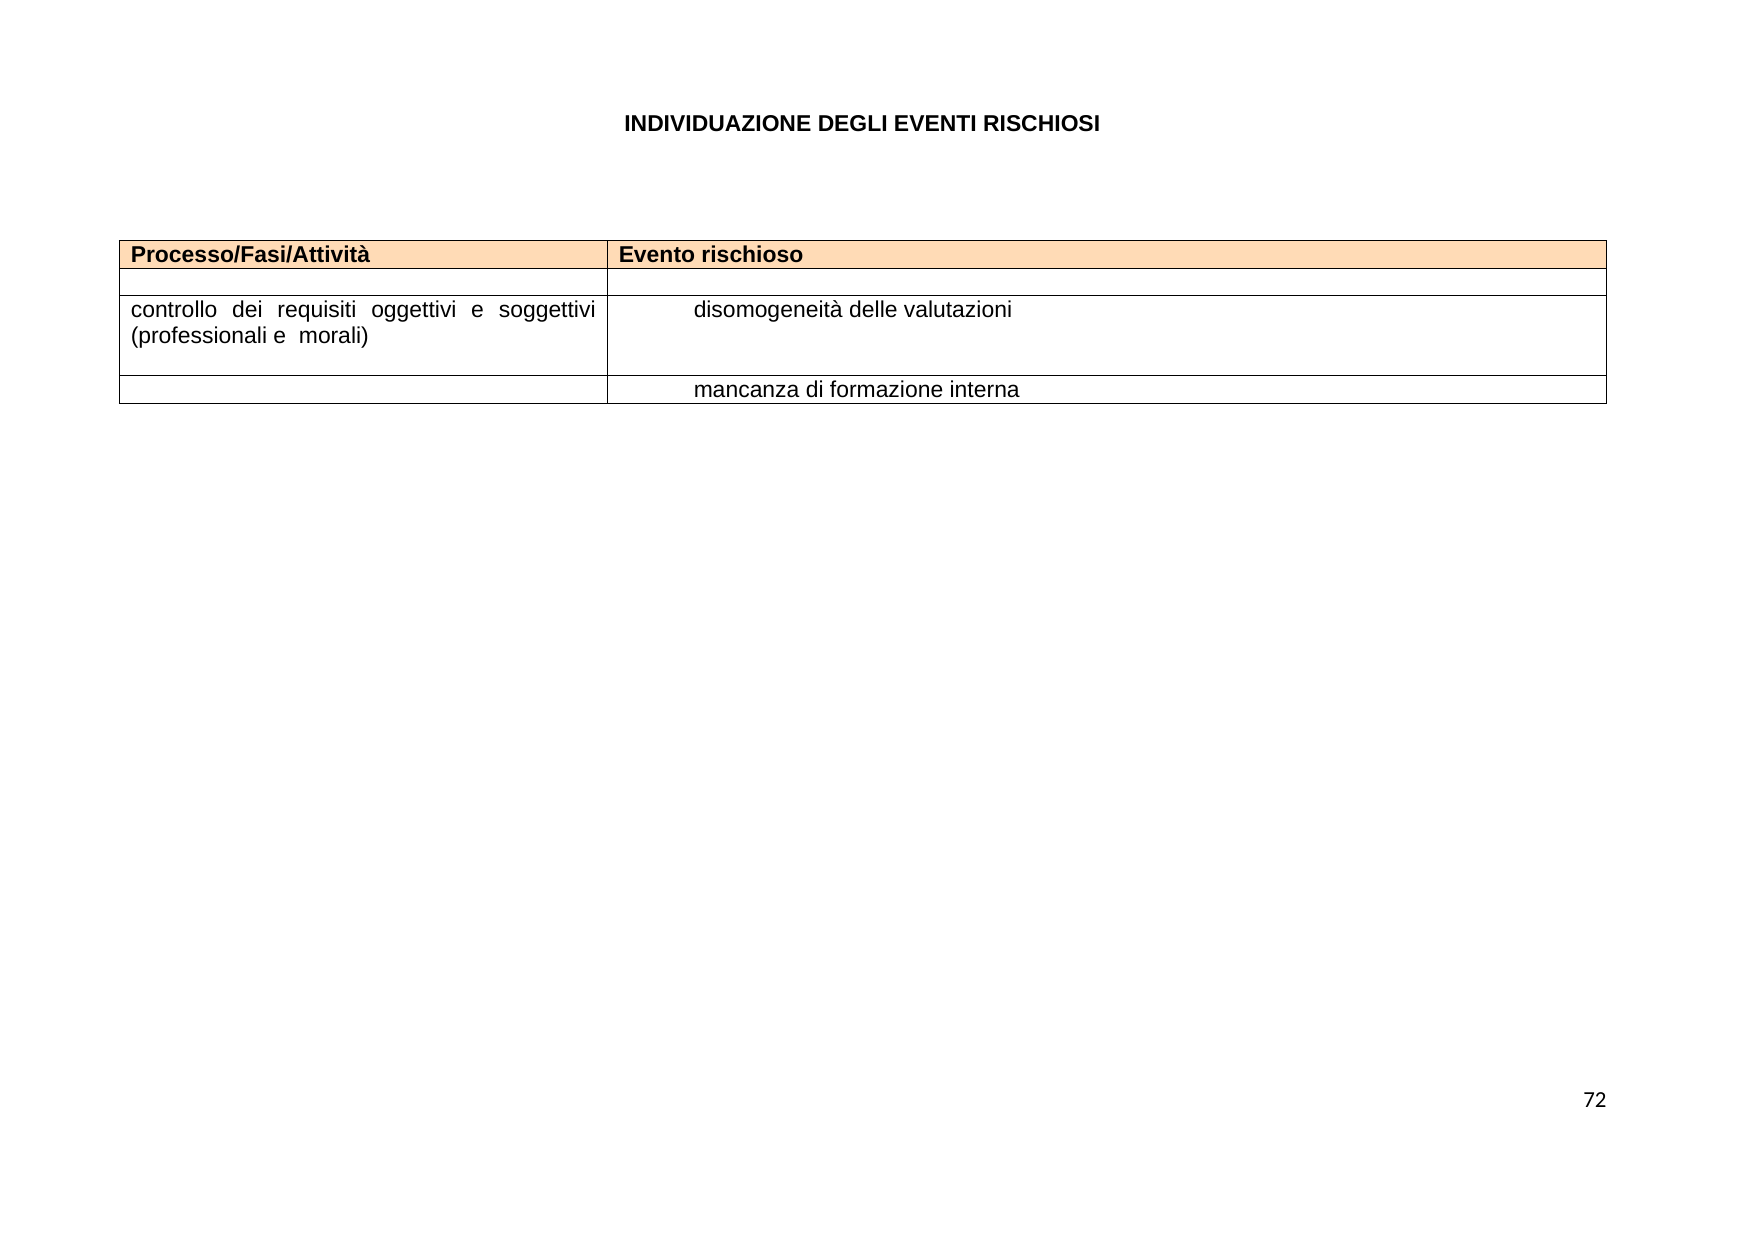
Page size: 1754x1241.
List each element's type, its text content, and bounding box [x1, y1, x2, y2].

table_header Evento rischioso [608, 241, 1606, 268]
table_cell controllo dei requisiti oggettivi e soggettivi (professionali e morali) [120, 296, 607, 375]
table_cell disomogeneità delle valutazioni [608, 296, 1606, 375]
table_cell [608, 269, 1606, 295]
table_header Processo/Fasi/Attività [120, 241, 607, 268]
text INDIVIDUAZIONE DEGLI EVENTI RISCHIOSI [118, 110, 1606, 136]
table_cell [120, 376, 607, 402]
table_cell mancanza di formazione interna [608, 376, 1606, 402]
table_cell [120, 269, 607, 295]
